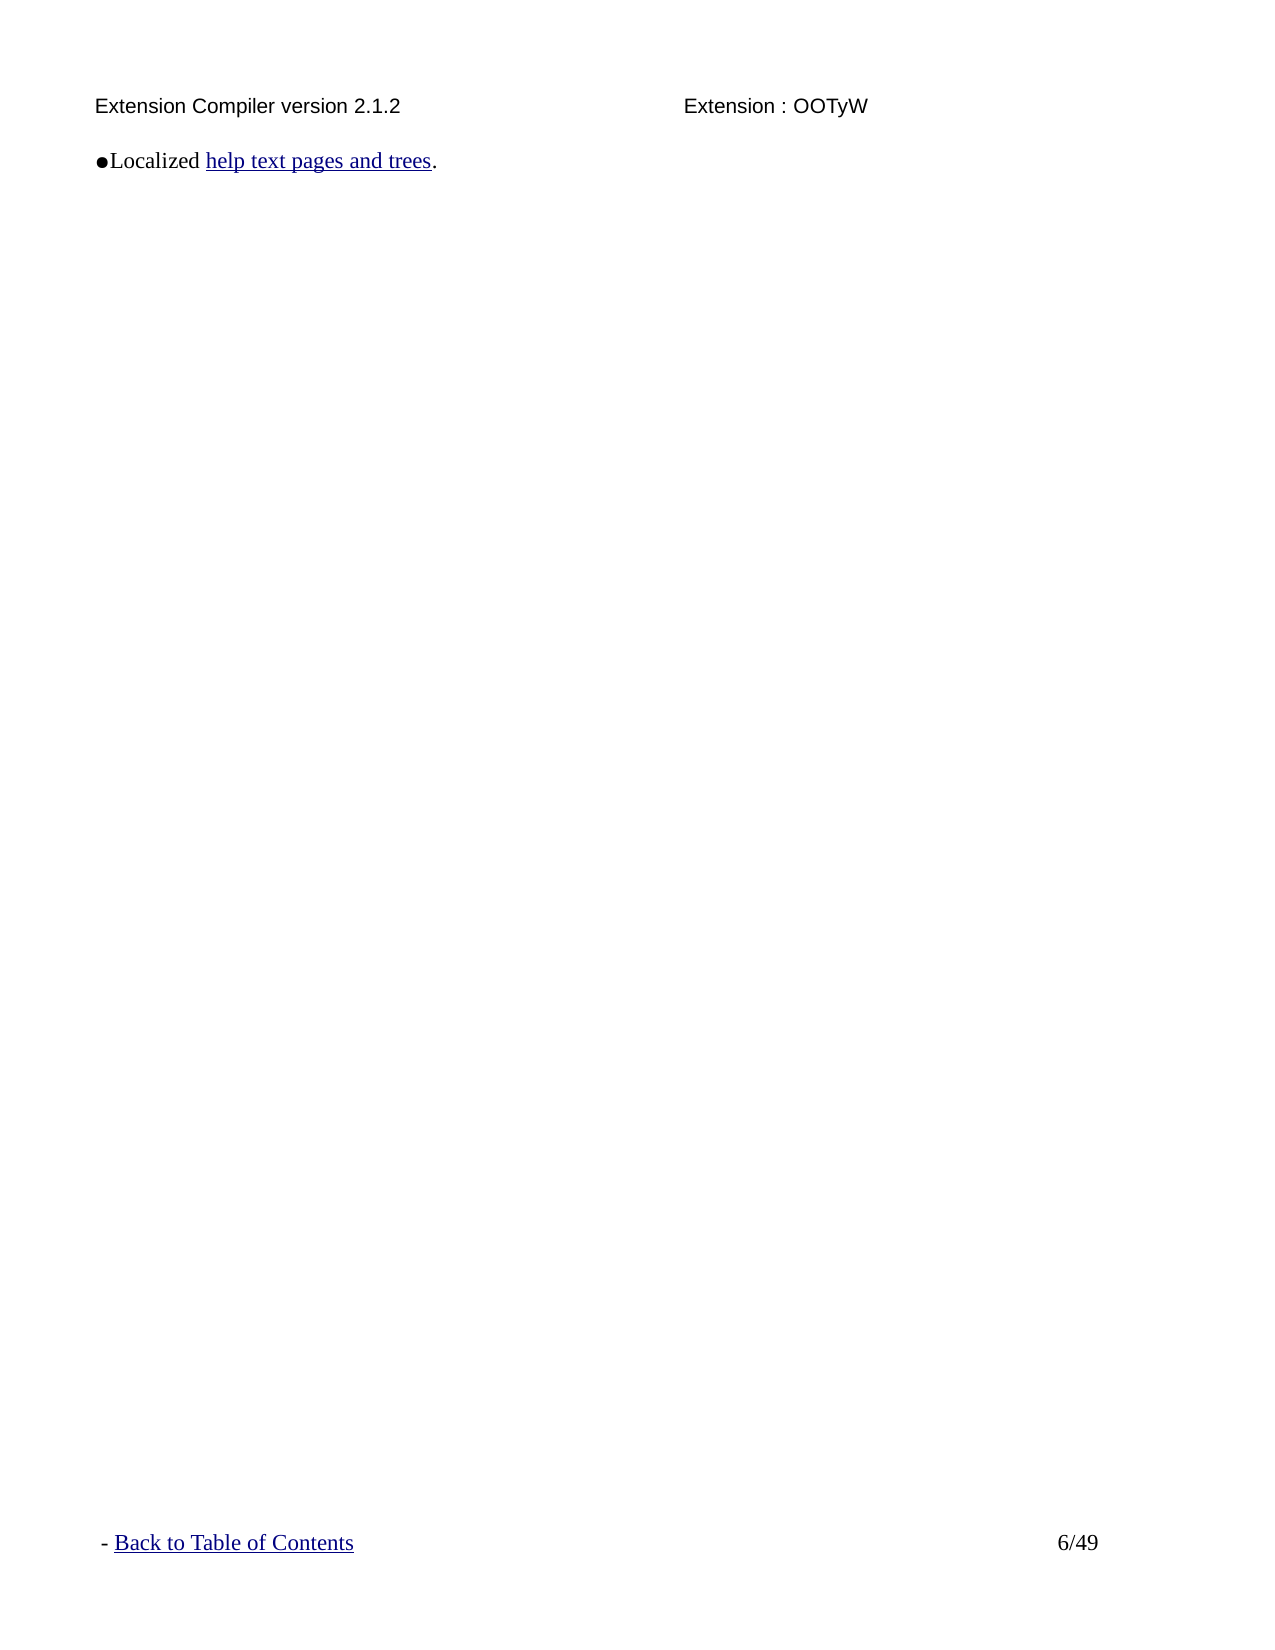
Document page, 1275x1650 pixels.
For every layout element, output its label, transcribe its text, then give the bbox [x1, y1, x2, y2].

list Localized help text pages and trees. [94, 147, 1181, 173]
